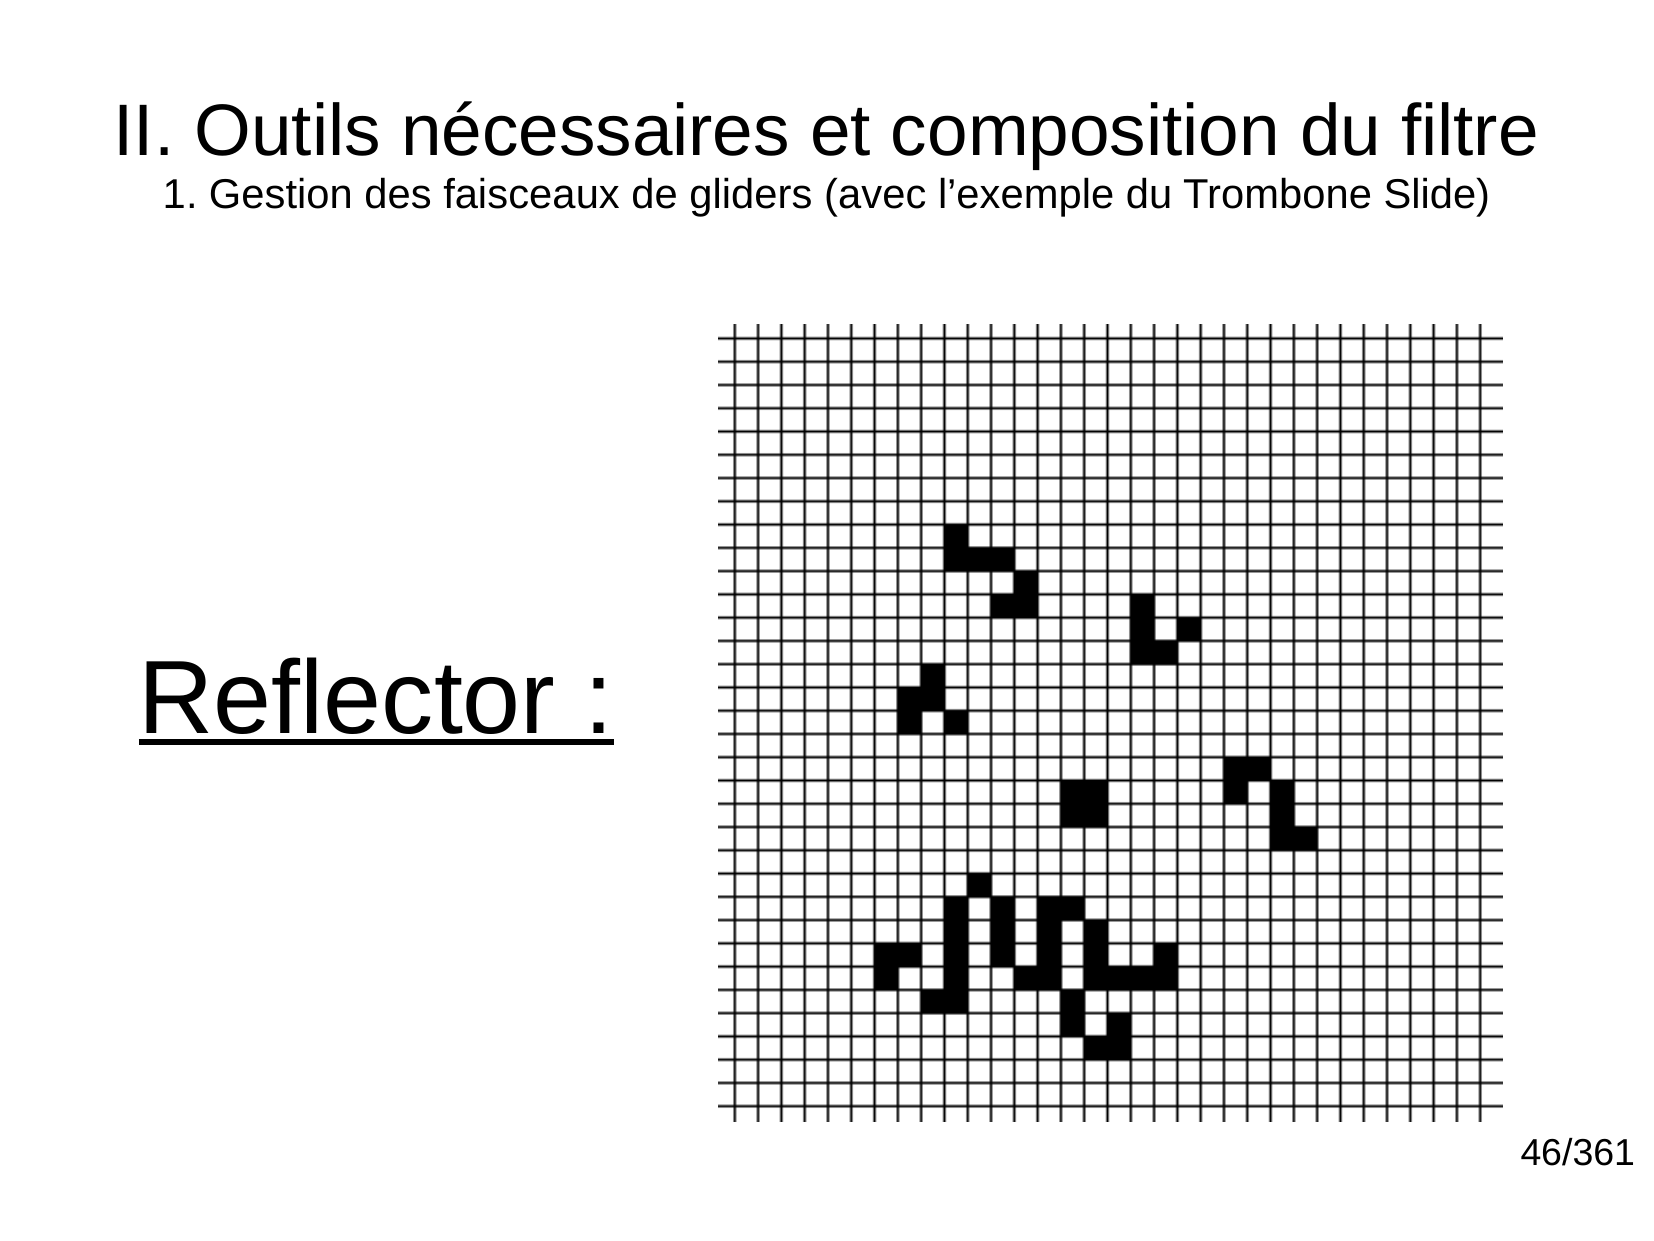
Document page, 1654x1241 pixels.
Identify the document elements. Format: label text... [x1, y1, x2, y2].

text_box Reflector : [124, 631, 629, 763]
title II. Outils nécessaires et composition du filtre 1. Gestion des faisceaux de gliders (avec l’exemple du Trombone Slide) [0, 30, 1654, 276]
text_box <number>/361 [1505, 1124, 1654, 1182]
picture [718, 324, 1503, 1123]
